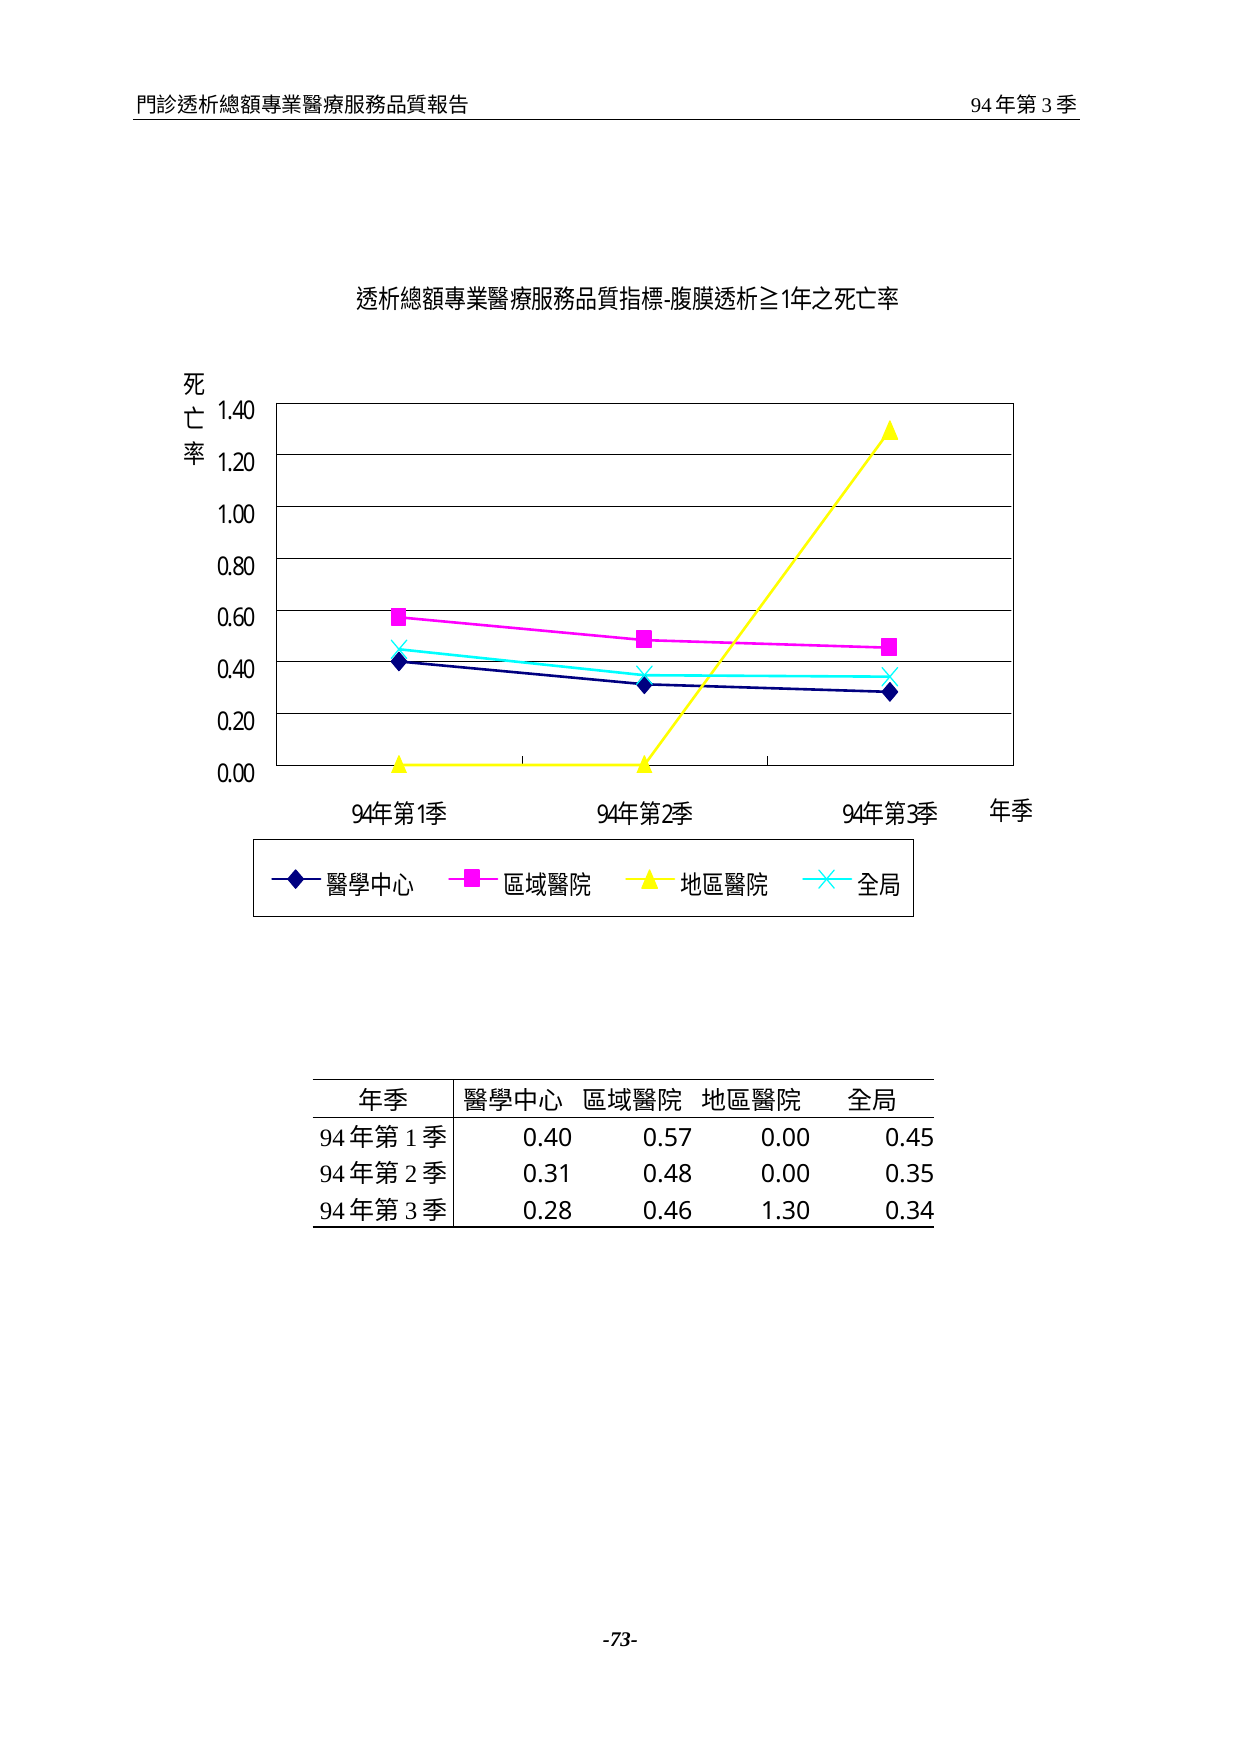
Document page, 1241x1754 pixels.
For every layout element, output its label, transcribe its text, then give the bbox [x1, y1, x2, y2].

table_header 地區醫院 [692, 1080, 810, 1117]
table_header 醫學中心 [454, 1080, 572, 1117]
table_cell 0.45 [810, 1118, 934, 1154]
table_cell 0.00 [692, 1118, 810, 1154]
table_header 年季 [313, 1080, 453, 1117]
table_cell 0.46 [572, 1190, 692, 1226]
table_cell 1.30 [692, 1190, 810, 1226]
table_header 區域醫院 [572, 1080, 692, 1117]
table_cell 0.00 [692, 1154, 810, 1190]
table_cell 0.28 [454, 1190, 572, 1226]
table_cell 0.48 [572, 1154, 692, 1190]
table_cell 0.34 [810, 1190, 934, 1226]
table_cell 0.57 [572, 1118, 692, 1154]
table_header 全局 [810, 1080, 934, 1117]
table_cell 94年第3季 [313, 1190, 453, 1226]
table_cell 94年第1季 [313, 1118, 453, 1154]
table_cell 94年第2季 [313, 1154, 453, 1190]
table_cell 0.35 [810, 1154, 934, 1190]
table_cell 0.40 [454, 1118, 572, 1154]
table_cell 0.31 [454, 1154, 572, 1190]
